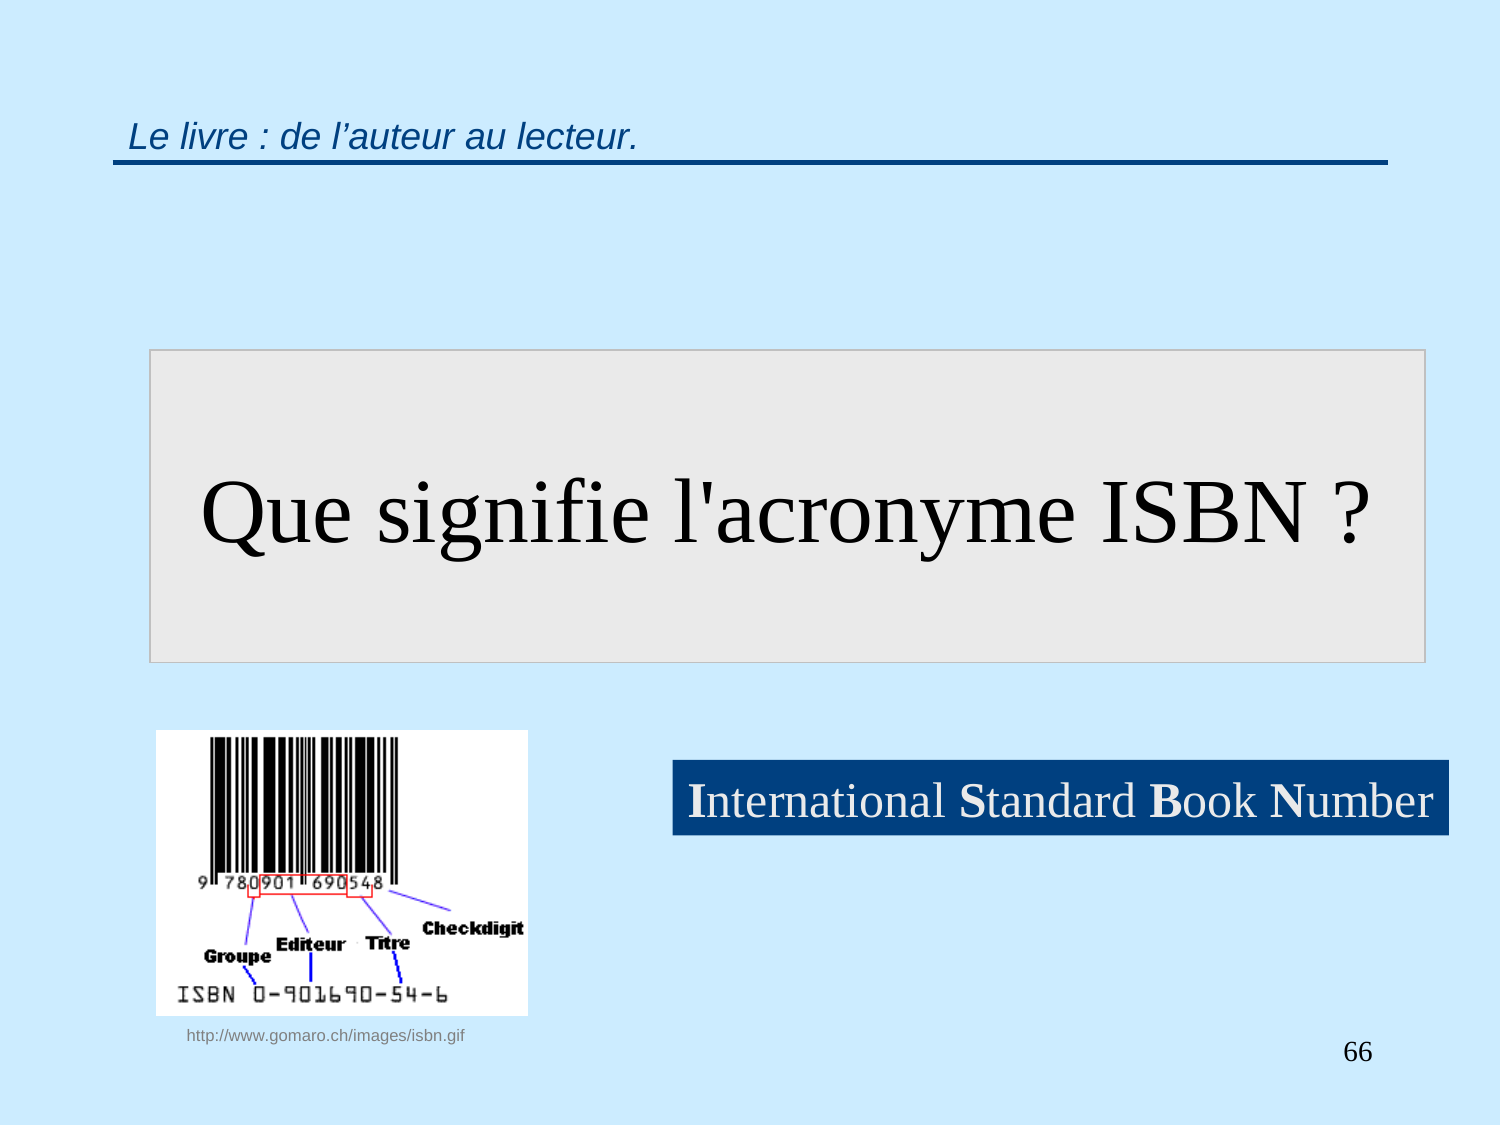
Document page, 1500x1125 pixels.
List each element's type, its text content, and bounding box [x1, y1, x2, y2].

text_box Le livre : de l’auteur au lecteur. [113, 104, 655, 160]
text_box http://www.gomaro.ch/images/isbn.gif [171, 1017, 481, 1053]
text_box International Standard Book Number [672, 759, 1449, 836]
picture [156, 730, 528, 1016]
title Que signifie l'acronyme ISBN ? [150, 349, 1426, 663]
